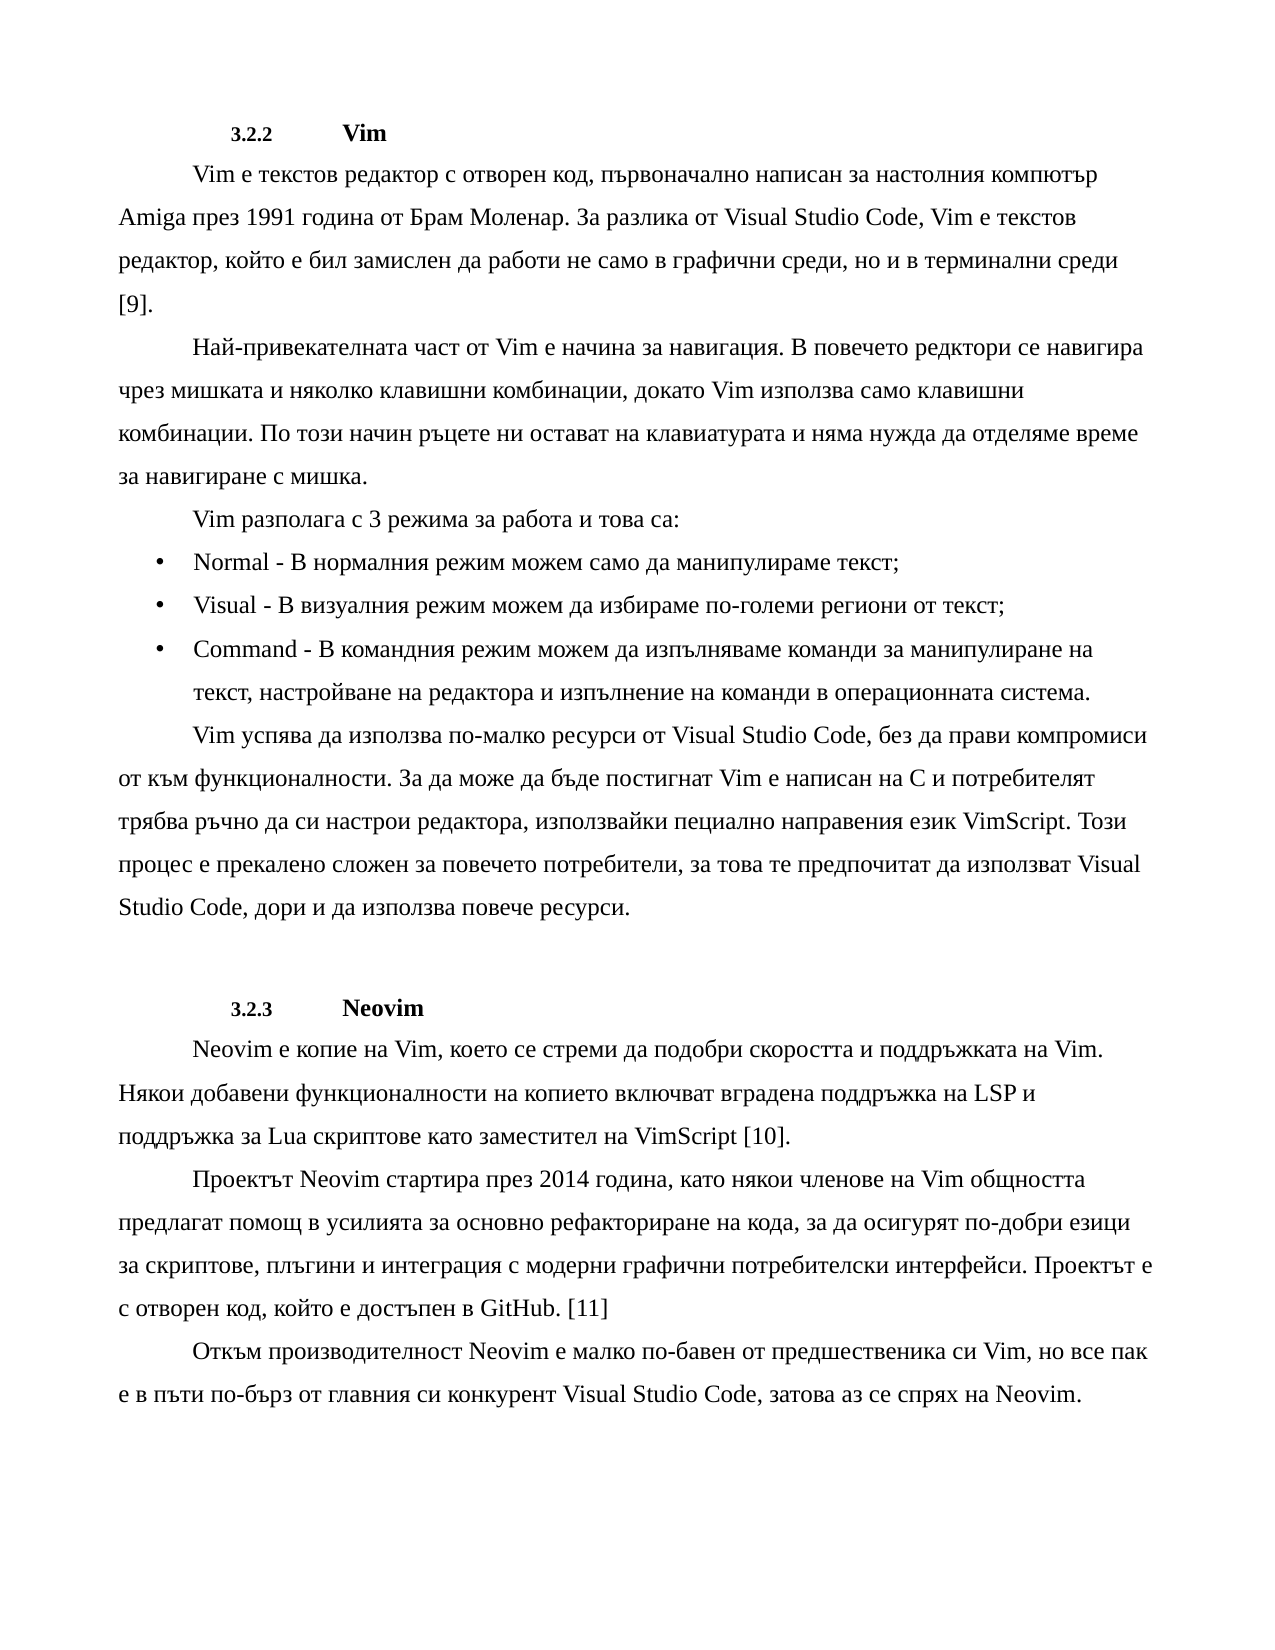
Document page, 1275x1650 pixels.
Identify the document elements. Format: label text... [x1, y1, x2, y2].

text Vim успява да използва по-малко ресурси от Visual Studio Code, без да прави компромиси от към функционалности. За да може да бъде постигнат Vim е написан на C и потребителят трябва ръчно да си настрои редактора, използвайки пециално направения език VimScript. Този процес е прекалено сложен за повечето потребители, за това те предпочитат да използват Visual Studio Code, дори и да използва повече ресурси. [118, 720, 1157, 921]
text Neovim е копие на Vim, което се стреми да подобри скоростта и поддръжката на Vim. Някои добавени функционалности на копието включват вградена поддръжка на LSP и поддръжка за Lua скриптове като заместител на VimScript [10]. [118, 1034, 1157, 1149]
text Откъм производителност Neovim е малко по-бавен от предшественика си Vim, но все пак е в пъти по-бърз от главния си конкурент Visual Studio Code, затова аз се спрях на Neovim. [118, 1336, 1157, 1408]
text Vim e текстов редактор с отворен код, първоначално написан за настолния компютър Amiga през 1991 година от Брам Моленар. За разлика от Visual Studio Code, Vim e текстов редактор, който e бил замислен да работи не само в графични среди, но и в терминални среди [9]. [118, 159, 1157, 317]
text Най-привекателната част от Vim е начина за навигация. В повечето редктори се навигира чрез мишката и няколко клавишни комбинации, докато Vim използва само клавишни комбинации. По този начин ръцете ни остават на клавиатурата и няма нужда да отделяме време за навигиране с мишка. [118, 332, 1157, 490]
list Command - В командния режим можем да изпълняваме команди за манипулиране на текст, настройване на редактора и изпълнение на команди в операционната система. [156, 634, 1157, 706]
list Visual - В визуалния режим можем да избираме по-големи региони от текст; [156, 591, 1157, 619]
subtitle Vim [231, 118, 1157, 147]
subtitle Neovim [231, 993, 1157, 1022]
text Проектът Neovim стартира през 2014 година, като някои членове на Vim общността предлагат помощ в усилията за основно рефакториране на кода, за да осигурят по-добри eзици за скриптове, плъгини и интеграция с модерни графични потребителски интерфейси. Проектът е с отворен код, който е достъпен в GitHub. [11] [118, 1164, 1157, 1322]
text Vim разполага с 3 режима за работа и това са: [118, 504, 1157, 533]
list Normal - В нормалния режим можем само да манипулираме текст; [156, 547, 1157, 576]
